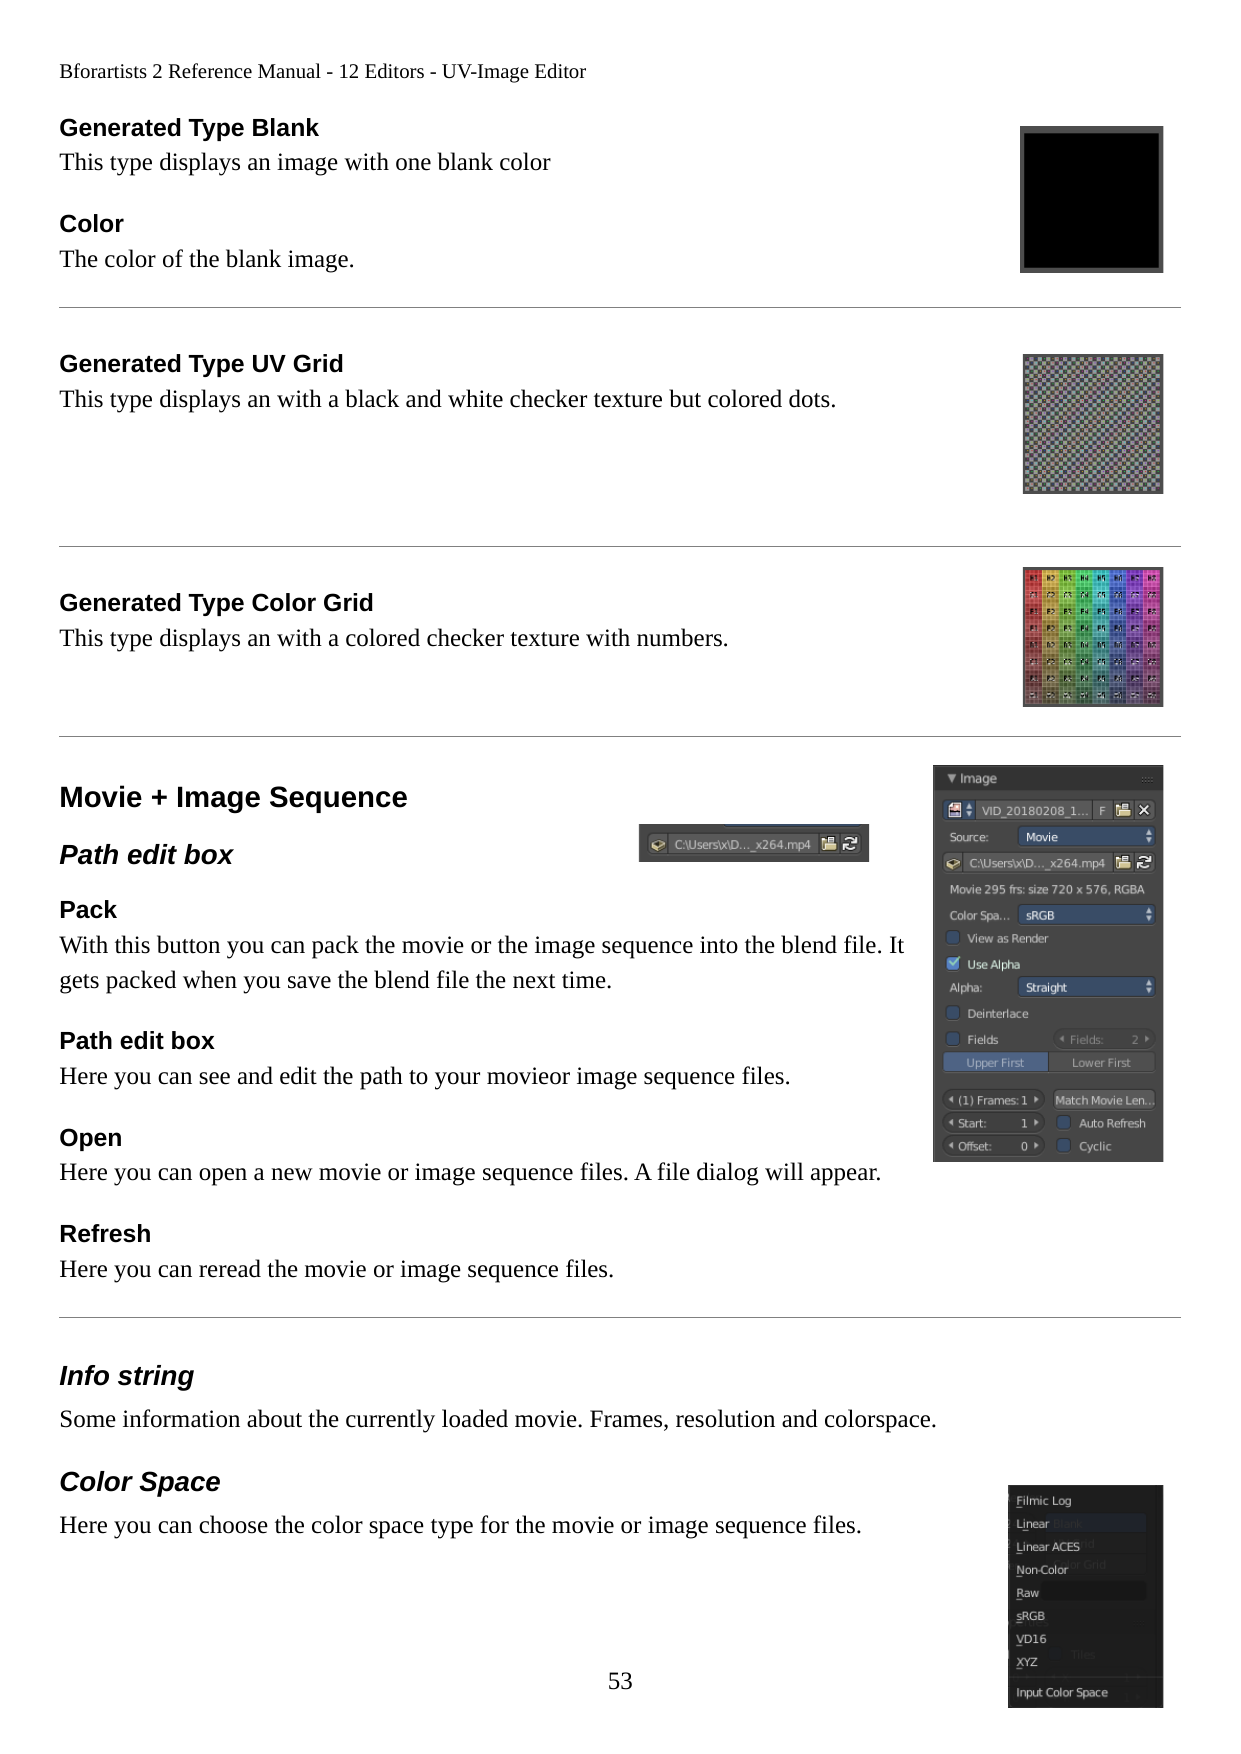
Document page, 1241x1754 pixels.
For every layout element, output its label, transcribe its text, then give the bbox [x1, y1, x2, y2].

subtitle Refresh [59, 1219, 1181, 1247]
picture [1020, 126, 1164, 273]
subtitle Path edit box [59, 1026, 933, 1055]
subtitle [1164, 1026, 1181, 1055]
subtitle Color Space [59, 1465, 1181, 1497]
text This type displays an with a colored checker texture with numbers. [59, 623, 1022, 652]
subtitle Generated Type UV Grid [59, 349, 1181, 378]
picture [638, 824, 870, 862]
picture [1022, 354, 1164, 494]
text The color of the blank image. [59, 244, 1020, 272]
text This type displays an image with one blank color [59, 147, 1020, 176]
subtitle [1164, 838, 1181, 870]
subtitle Generated Type Color Grid [59, 588, 1022, 617]
subtitle Open [59, 1123, 933, 1151]
picture [933, 765, 1164, 1162]
subtitle [1164, 1123, 1181, 1151]
text This type displays an with a black and white checker texture but colored dots. [59, 384, 1022, 413]
subtitle Info string [59, 1359, 1181, 1391]
subtitle Color [59, 209, 1020, 237]
picture [1022, 567, 1164, 707]
subtitle Movie + Image Sequence [59, 780, 933, 813]
subtitle [1164, 895, 1181, 924]
text Some information about the currently loaded movie. Frames, resolution and colorspace. [59, 1404, 1181, 1433]
text Here you can reread the movie or image sequence files. [59, 1254, 1181, 1282]
text Here you can choose the color space type for the movie or image sequence files. [59, 1510, 1008, 1538]
text With this button you can pack the movie or the image sequence into the blend file. It gets packed when you save the blend file the next time. [59, 930, 933, 993]
text Here you can open a new movie or image sequence files. A file dialog will appear. [59, 1157, 1181, 1186]
subtitle [1164, 780, 1181, 813]
subtitle Path edit box [59, 838, 933, 870]
subtitle [1164, 209, 1181, 237]
text Here you can see and edit the path to your movieor image sequence files. [59, 1061, 933, 1090]
subtitle Generated Type Blank [59, 113, 1181, 141]
subtitle Pack [59, 895, 933, 924]
picture [1008, 1485, 1164, 1708]
